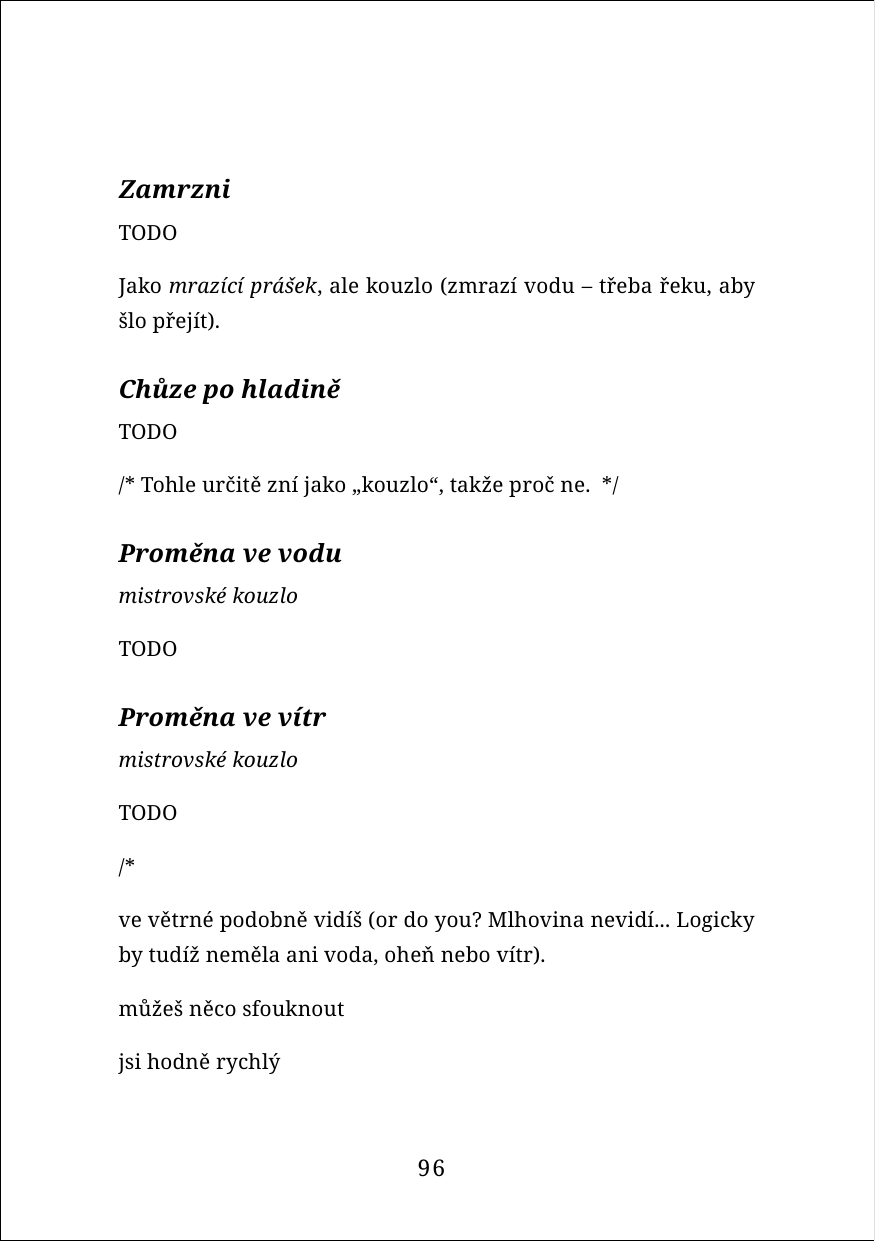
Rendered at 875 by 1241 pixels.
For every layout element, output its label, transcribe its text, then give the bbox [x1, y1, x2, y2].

subtitle Zamrzni [118, 172, 756, 206]
text jsi hodně rychlý [118, 1047, 756, 1075]
text TODO [118, 798, 756, 827]
text /* [118, 852, 756, 880]
text Jako mrazící prášek, ale kouzlo (zmrazí vodu – třeba řeku, aby šlo přejít). [118, 271, 756, 335]
text TODO [118, 417, 756, 446]
text mistrovské kouzlo [118, 581, 756, 610]
subtitle Proměna ve vodu [118, 535, 756, 569]
subtitle Proměna ve vítr [118, 699, 756, 733]
subtitle Chůze po hladině [118, 371, 756, 405]
text můžeš něco sfouknout [118, 994, 756, 1022]
text TODO [118, 634, 756, 663]
text mistrovské kouzlo [118, 745, 756, 774]
text TODO [118, 218, 756, 246]
text /* Tohle určitě zní jako „kouzlo“, takže proč ne. */ [118, 470, 756, 499]
text ve větrné podobně vidíš (or do you? Mlhovina nevidí... Logicky by tudíž neměla ani voda, oheň nebo vítr). [118, 905, 756, 969]
